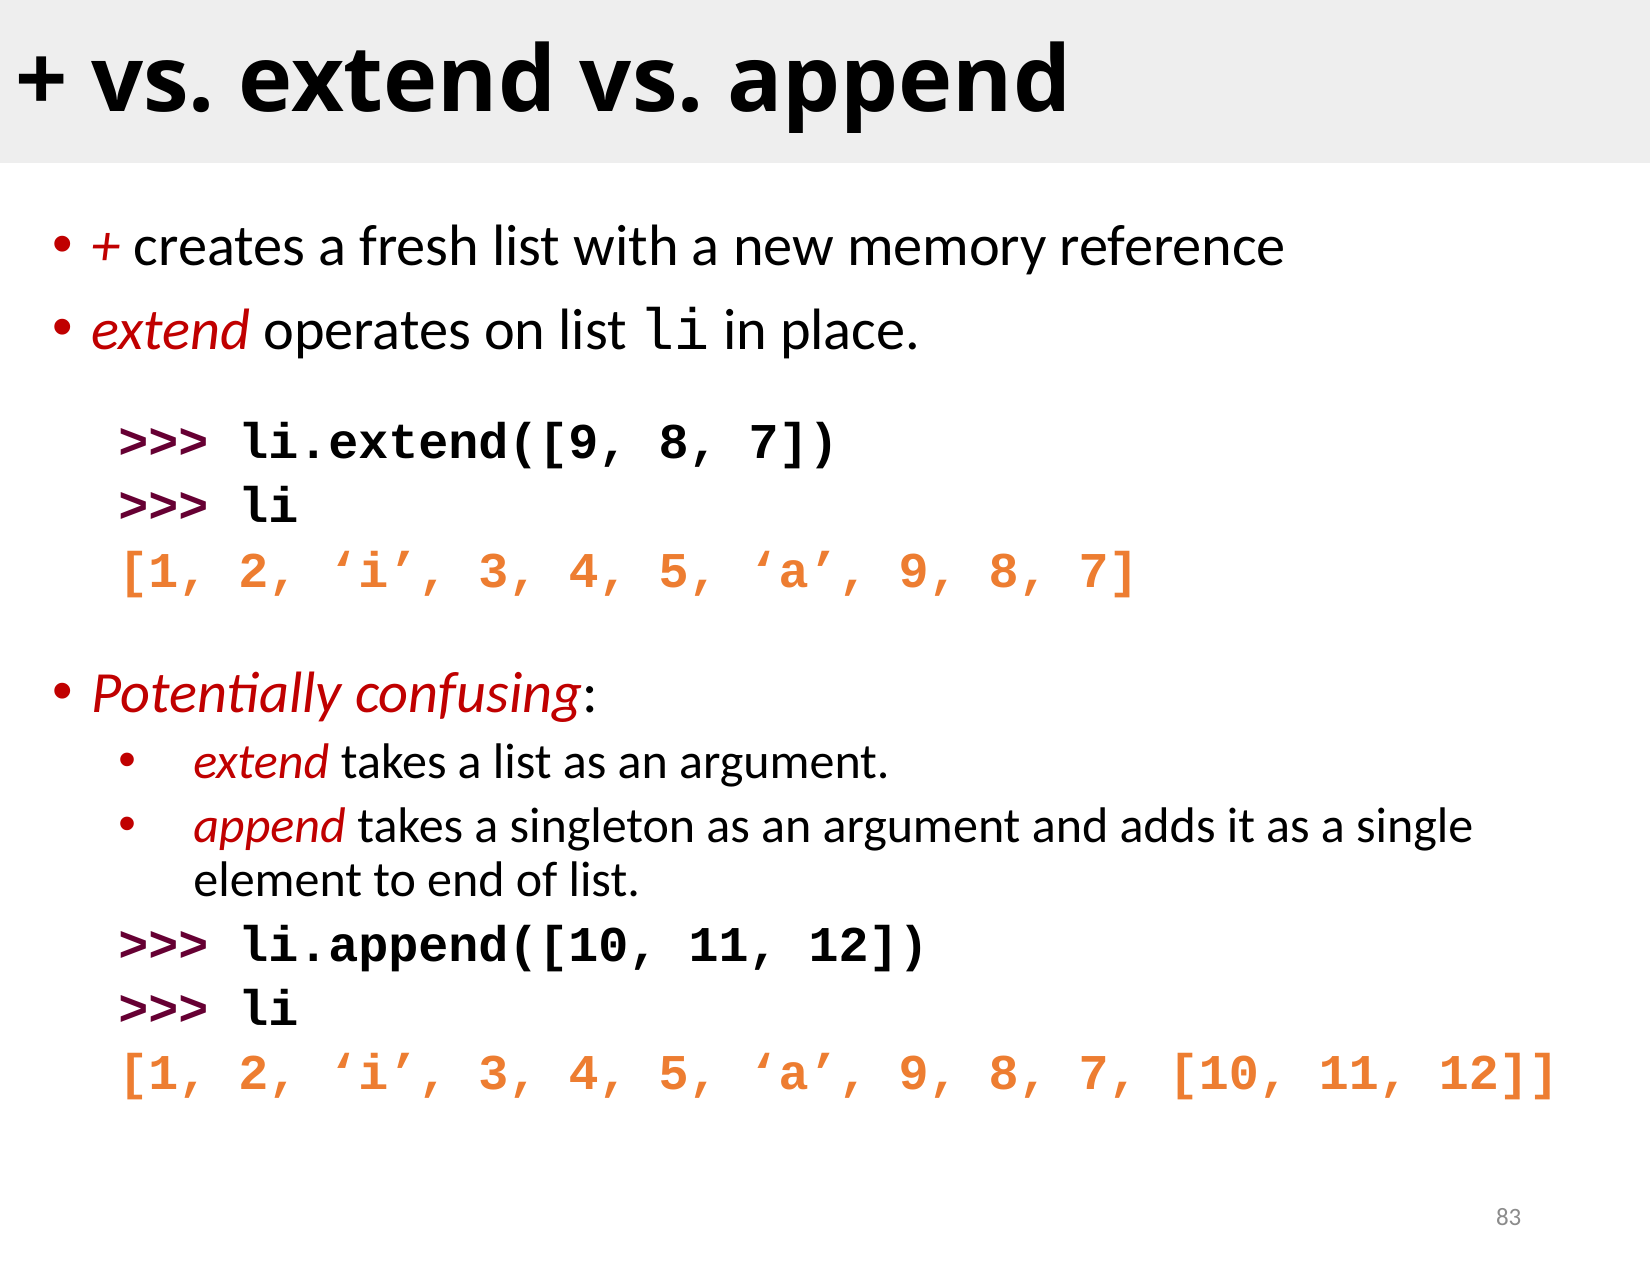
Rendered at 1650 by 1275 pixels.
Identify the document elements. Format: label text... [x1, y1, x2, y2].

list + creates a fresh list with a new memory reference extend operates on list li in place. >>> li.extend([9, 8, 7]) >>> li [1, 2, ‘i’, 3, 4, 5, ‘a’, 9, 8, 7] Potentially confusing: extend takes a list as an argument. append takes a singleton as an argument and adds it as a single element to end of list. >>> li.append([10, 11, 12]) >>> li [1, 2, ‘i’, 3, 4, 5, ‘a’, 9, 8, 7, [10, 11, 12]] [37, 207, 1595, 1149]
title + vs. extend vs. append [0, 0, 1650, 163]
